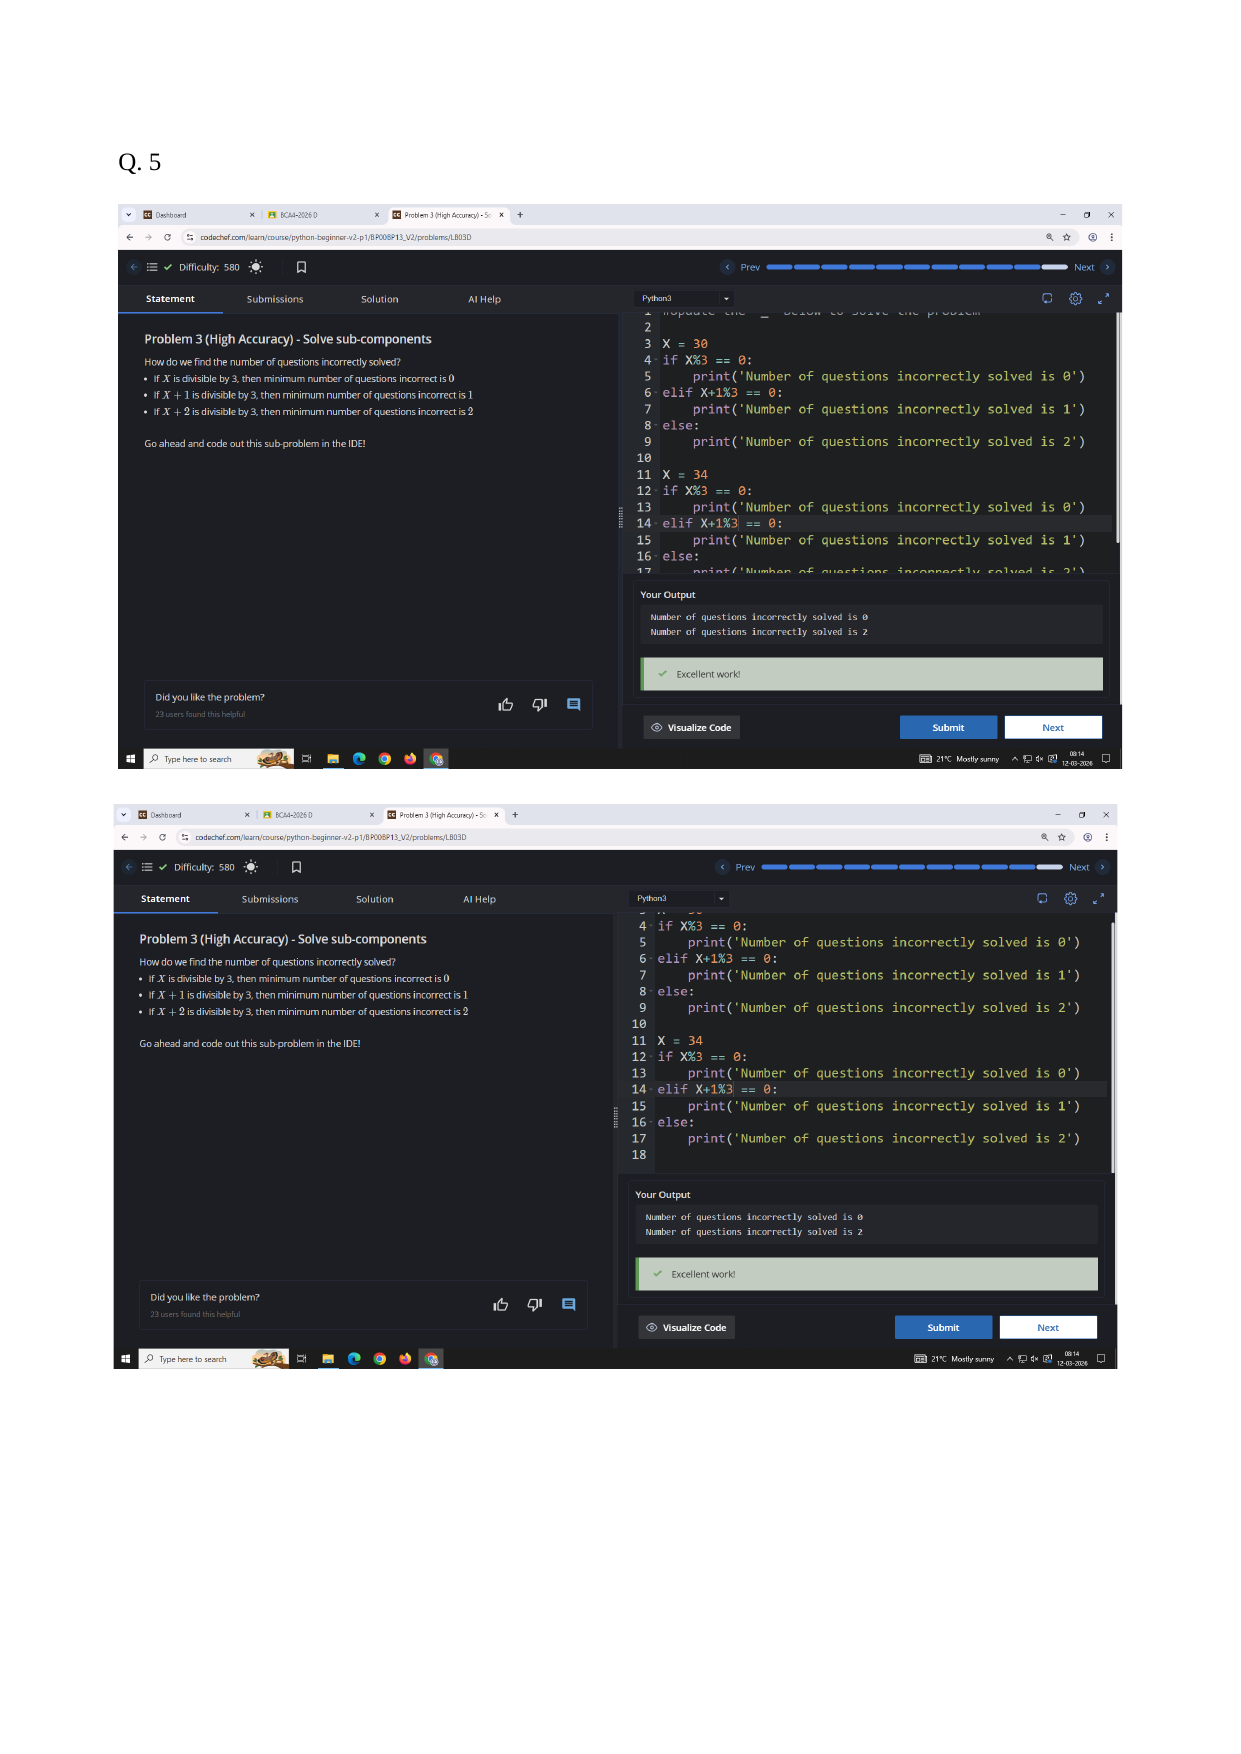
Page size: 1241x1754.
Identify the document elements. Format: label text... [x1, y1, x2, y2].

text Q. 5 [118, 147, 1122, 176]
picture [113, 804, 1118, 1369]
picture [118, 204, 1123, 769]
